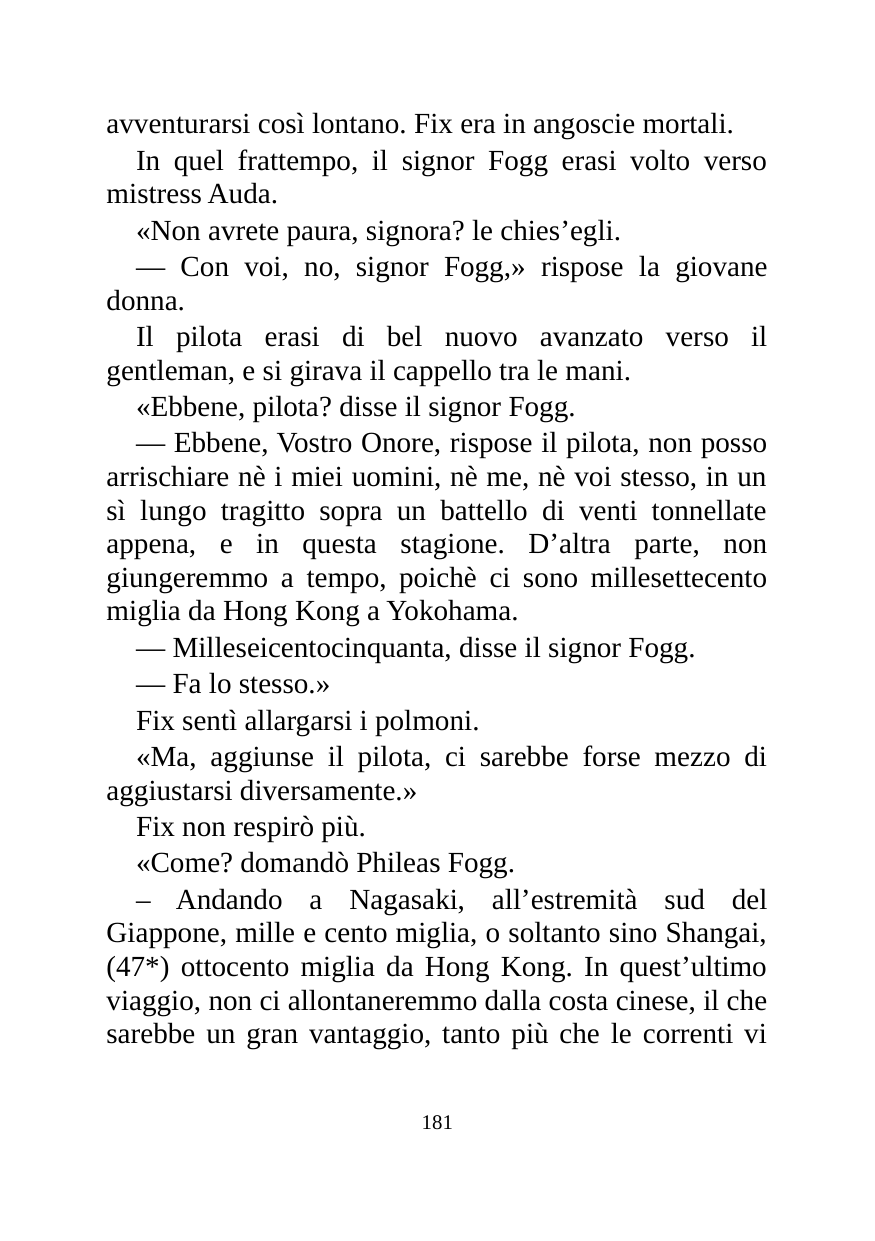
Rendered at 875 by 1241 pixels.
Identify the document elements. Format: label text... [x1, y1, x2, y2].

text «Non avrete paura, signora? le chies’egli. [106, 213, 768, 246]
text — Con voi, no, signor Fogg,» rispose la giovane donna. [106, 249, 768, 316]
text «Ebbene, pilota? disse il signor Fogg. [106, 389, 768, 423]
text – Andando a Nagasaki, all’estremità sud del Giappone, mille e cento miglia, o soltanto sino Shangai,(47*) ottocento miglia da Hong Kong. In quest’ultimo viaggio, non ci allontaneremmo dalla costa cinese, il che sarebbe un gran vantaggio, tanto più che le correnti vi [106, 882, 768, 1050]
text avventurarsi così lontano. Fix era in angoscie mortali. [106, 106, 768, 140]
text Il pilota erasi di bel nuovo avanzato verso il gentleman, e si girava il cappello tra le mani. [106, 319, 768, 386]
text — Fa lo stesso.» [106, 666, 768, 700]
text Fix non respirò più. [106, 809, 768, 843]
text — Milleseicentocinquanta, disse il signor Fogg. [106, 630, 768, 663]
text «Ma, aggiunse il pilota, ci sarebbe forse mezzo di aggiustarsi diversamente.» [106, 739, 768, 806]
text In quel frattempo, il signor Fogg erasi volto verso mistress Auda. [106, 143, 768, 210]
text Fix sentì allargarsi i polmoni. [106, 703, 768, 736]
text «Come? domandò Phileas Fogg. [106, 846, 768, 879]
text — Ebbene, Vostro Onore, rispose il pilota, non posso arrischiare nè i miei uomini, nè me, nè voi stesso, in un sì lungo tragitto sopra un battello di venti tonnellate appena, e in questa stagione. D’altra parte, non giungeremmo a tempo, poichè ci sono millesettecento miglia da Hong Kong a Yokohama. [106, 426, 768, 627]
